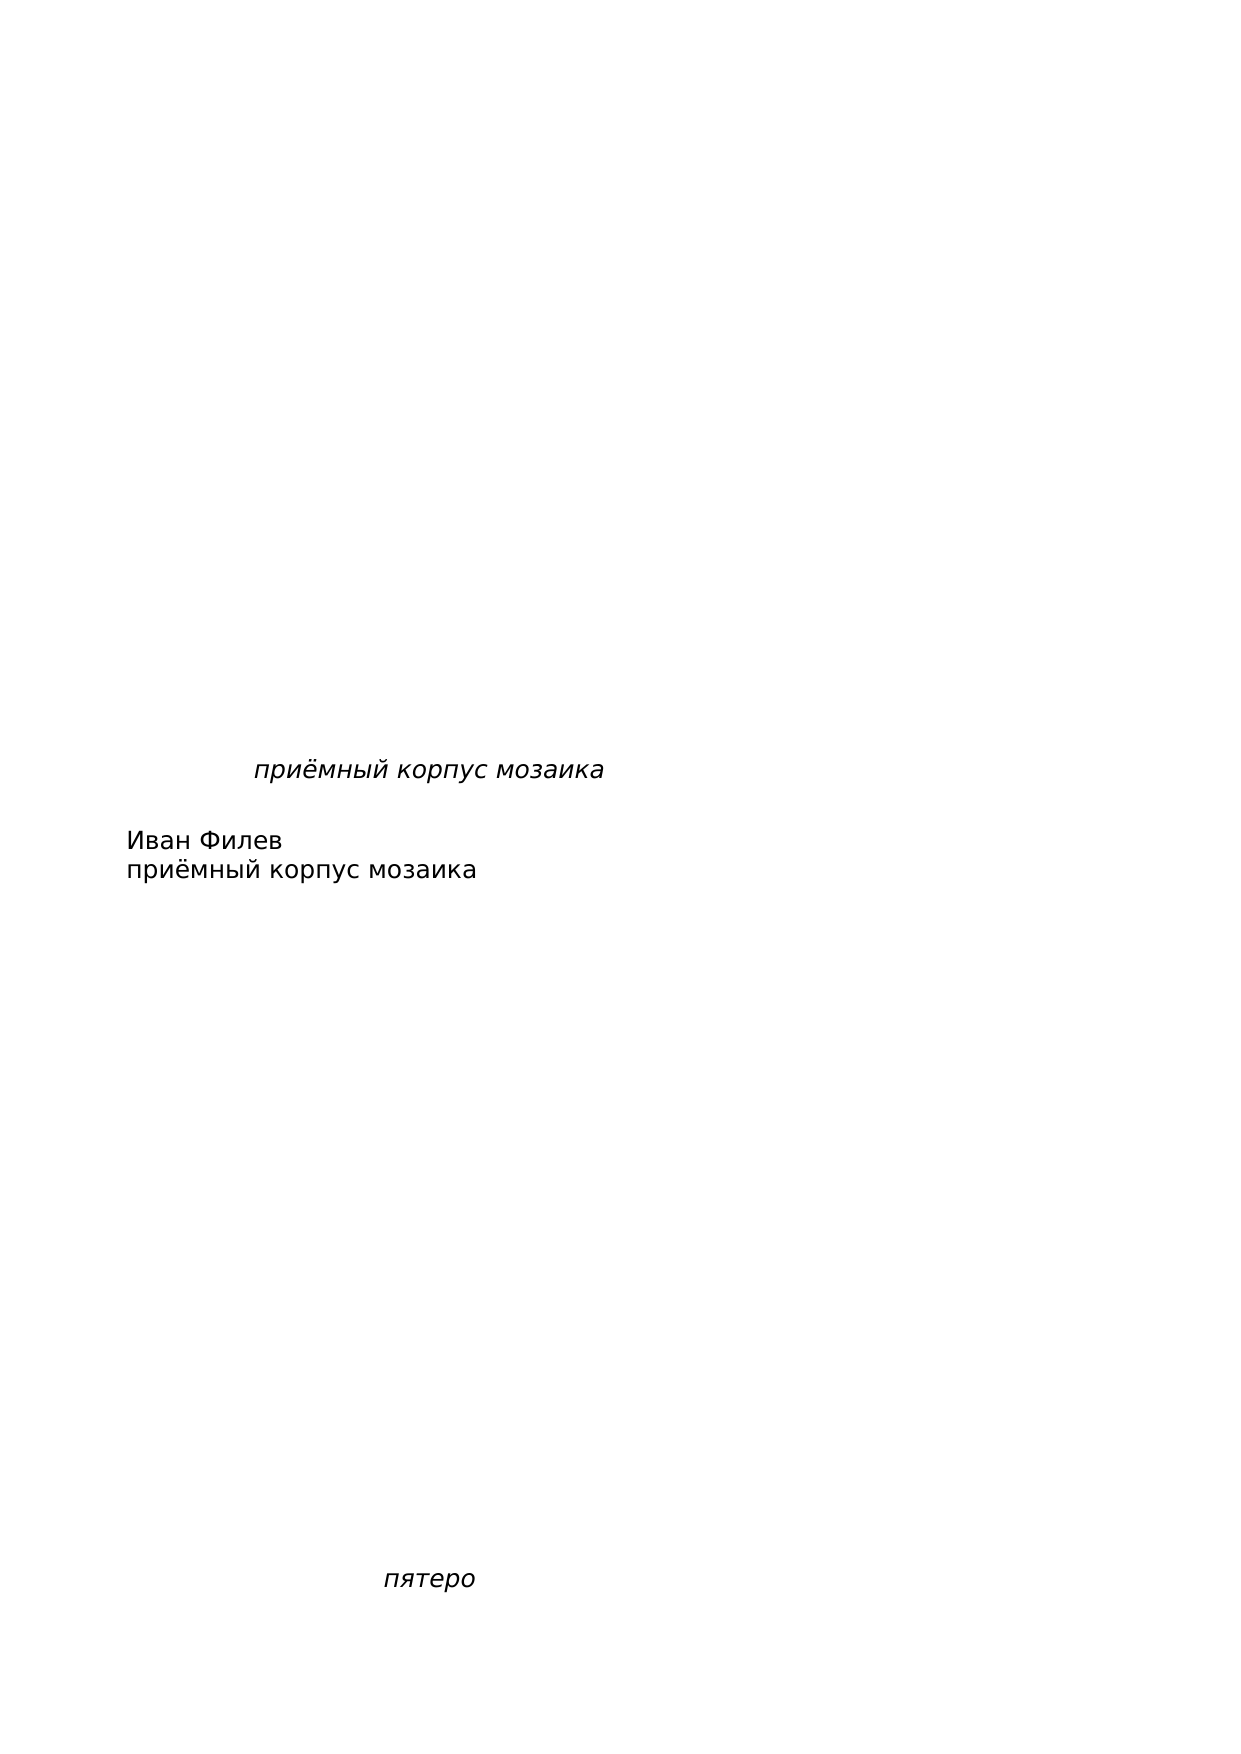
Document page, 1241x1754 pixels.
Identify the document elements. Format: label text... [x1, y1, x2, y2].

text приёмный корпус мозаика [118, 131, 743, 785]
text Иван Филев приёмный корпус мозаика [118, 797, 1122, 914]
text пятеро [118, 939, 743, 1593]
text [118, 1606, 1122, 1635]
